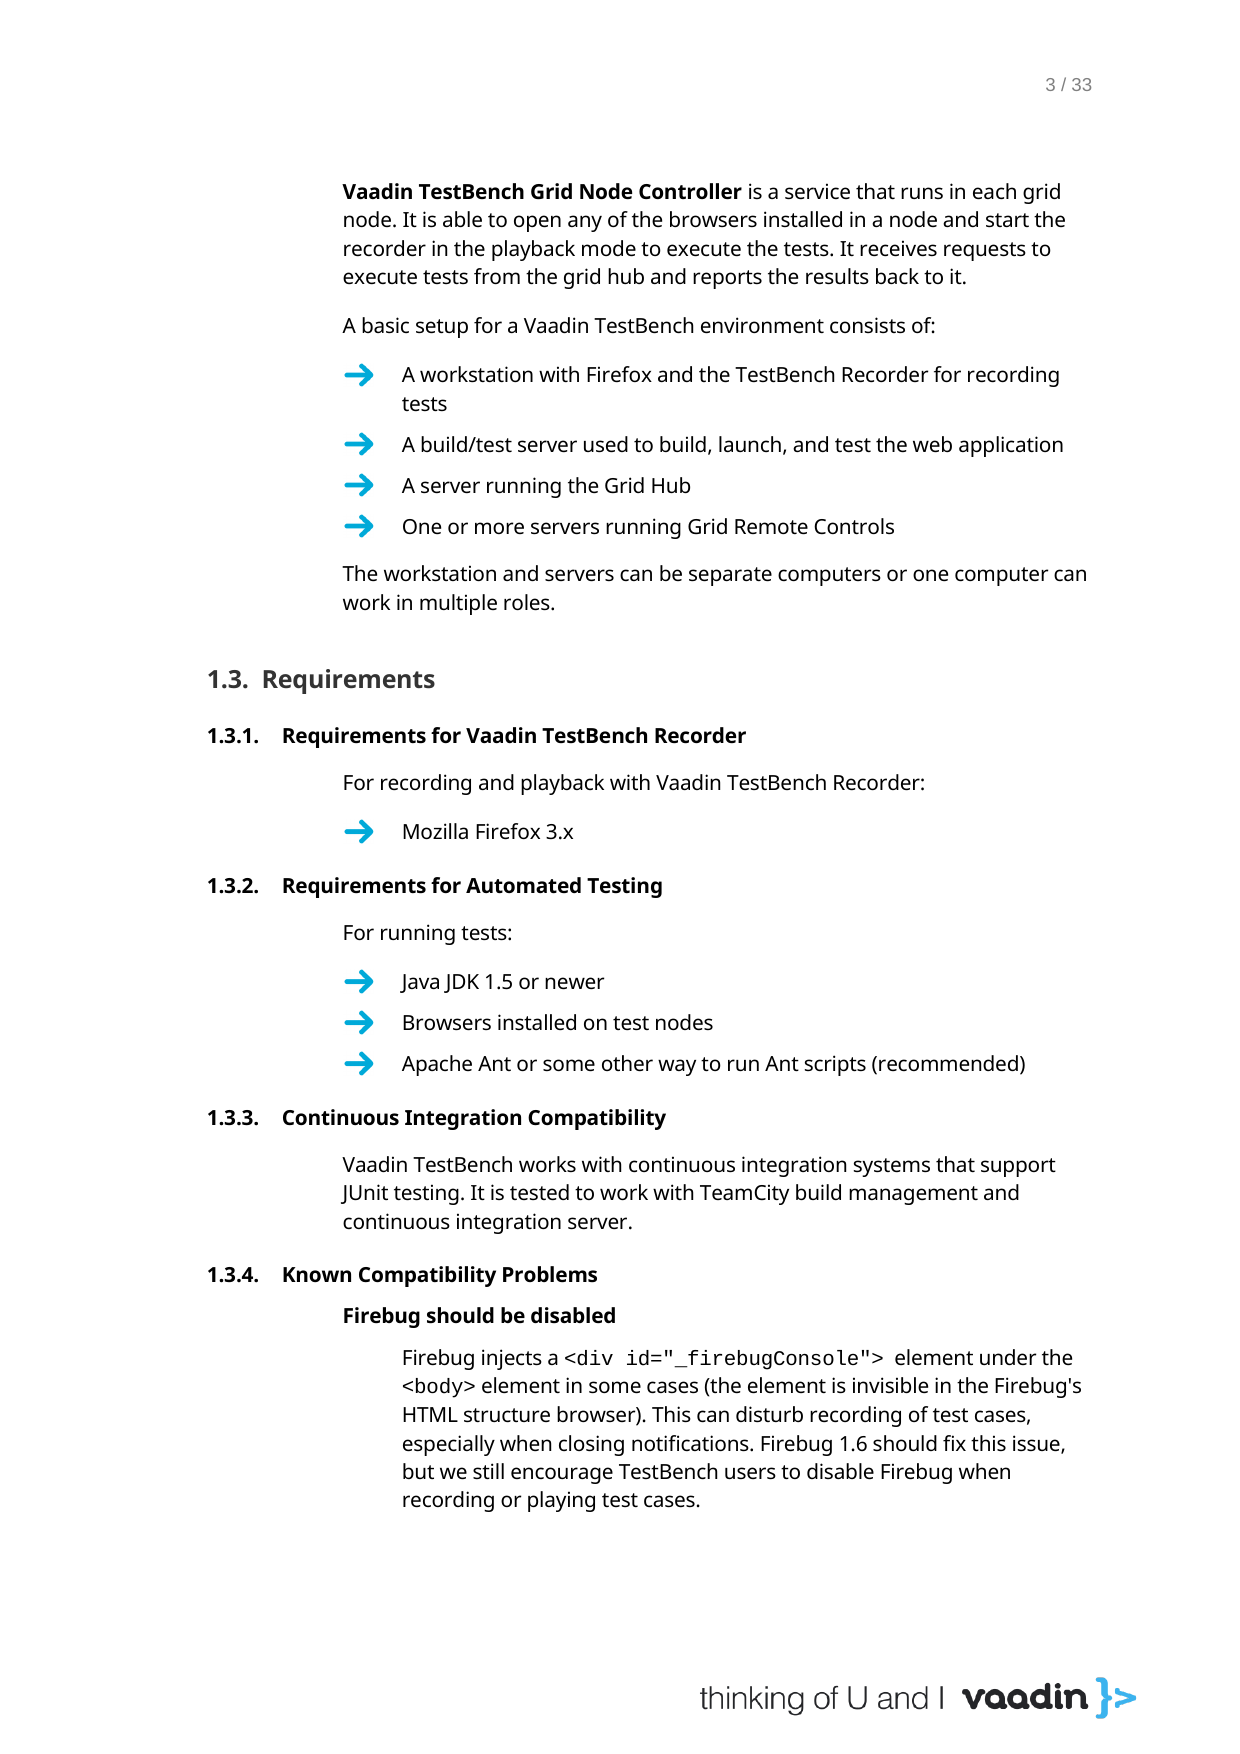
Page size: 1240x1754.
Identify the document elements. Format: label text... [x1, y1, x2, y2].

text For recording and playback with Vaadin TestBench Recorder: [342, 768, 1092, 797]
text Firebug injects a <div id="_firebugConsole"> element under the <body> element in some cases (the element is invisible in the Firebug's HTML structure browser). This can disturb recording of test cases, especially when closing notifications. Firebug 1.6 should fix this issue, but we still encourage TestBench users to disable Firebug when recording or playing test cases. [402, 1343, 1092, 1514]
picture [364, 984, 374, 994]
picture [343, 514, 362, 538]
text For running tests: [342, 918, 1092, 947]
picture [364, 473, 374, 483]
subtitle Known Compatibility Problems [207, 1260, 1092, 1289]
picture [343, 363, 362, 387]
picture [364, 1066, 374, 1076]
picture [343, 1010, 363, 1035]
picture [364, 819, 374, 829]
subtitle Requirements for Automated Testing [207, 871, 1092, 899]
picture [699, 1673, 1139, 1721]
text Vaadin TestBench works with continuous integration systems that support JUnit testing. It is tested to work with TeamCity build management and continuous integration server. [342, 1150, 1092, 1235]
picture [343, 473, 362, 497]
picture [364, 969, 374, 979]
picture [364, 1010, 374, 1020]
text Vaadin TestBench Grid Node Controller is a service that runs in each grid node. It is able to open any of the browsers installed in a node and start the recorder in the playback mode to execute the tests. It receives requests to execute tests from the grid hub and reports the results back to it. [342, 177, 1092, 291]
text A basic setup for a Vaadin TestBench environment consists of: [342, 312, 1092, 340]
picture [364, 377, 374, 387]
list A workstation with Firefox and the TestBench Recorder for recording tests [342, 361, 1092, 417]
picture [364, 487, 374, 497]
list Java JDK 1.5 or newer [342, 967, 1092, 996]
subtitle Requirements for Vaadin TestBench Recorder [207, 721, 1092, 749]
picture [343, 1051, 363, 1076]
list One or more servers running Grid Remote Controls [342, 512, 1092, 540]
picture [364, 363, 374, 373]
picture [364, 446, 374, 456]
picture [343, 432, 362, 456]
picture [364, 432, 374, 442]
list Mozilla Firefox 3.x [342, 817, 1092, 846]
list A build/test server used to build, launch, and test the web application [342, 430, 1092, 458]
subtitle Requirements [207, 662, 1092, 696]
subtitle Continuous Integration Compatibility [207, 1103, 1092, 1131]
text The workstation and servers can be separate computers or one computer can work in multiple roles. [342, 559, 1092, 616]
picture [364, 834, 374, 844]
picture [343, 819, 363, 844]
picture [364, 1051, 374, 1061]
list Apache Ant or some other way to run Ant scripts (recommended) [342, 1049, 1092, 1078]
picture [364, 528, 374, 538]
picture [343, 969, 363, 994]
picture [364, 514, 374, 524]
text Firebug should be disabled [342, 1302, 1092, 1330]
list A server running the Grid Hub [342, 471, 1092, 499]
list Browsers installed on test nodes [342, 1008, 1092, 1037]
picture [364, 1025, 374, 1035]
